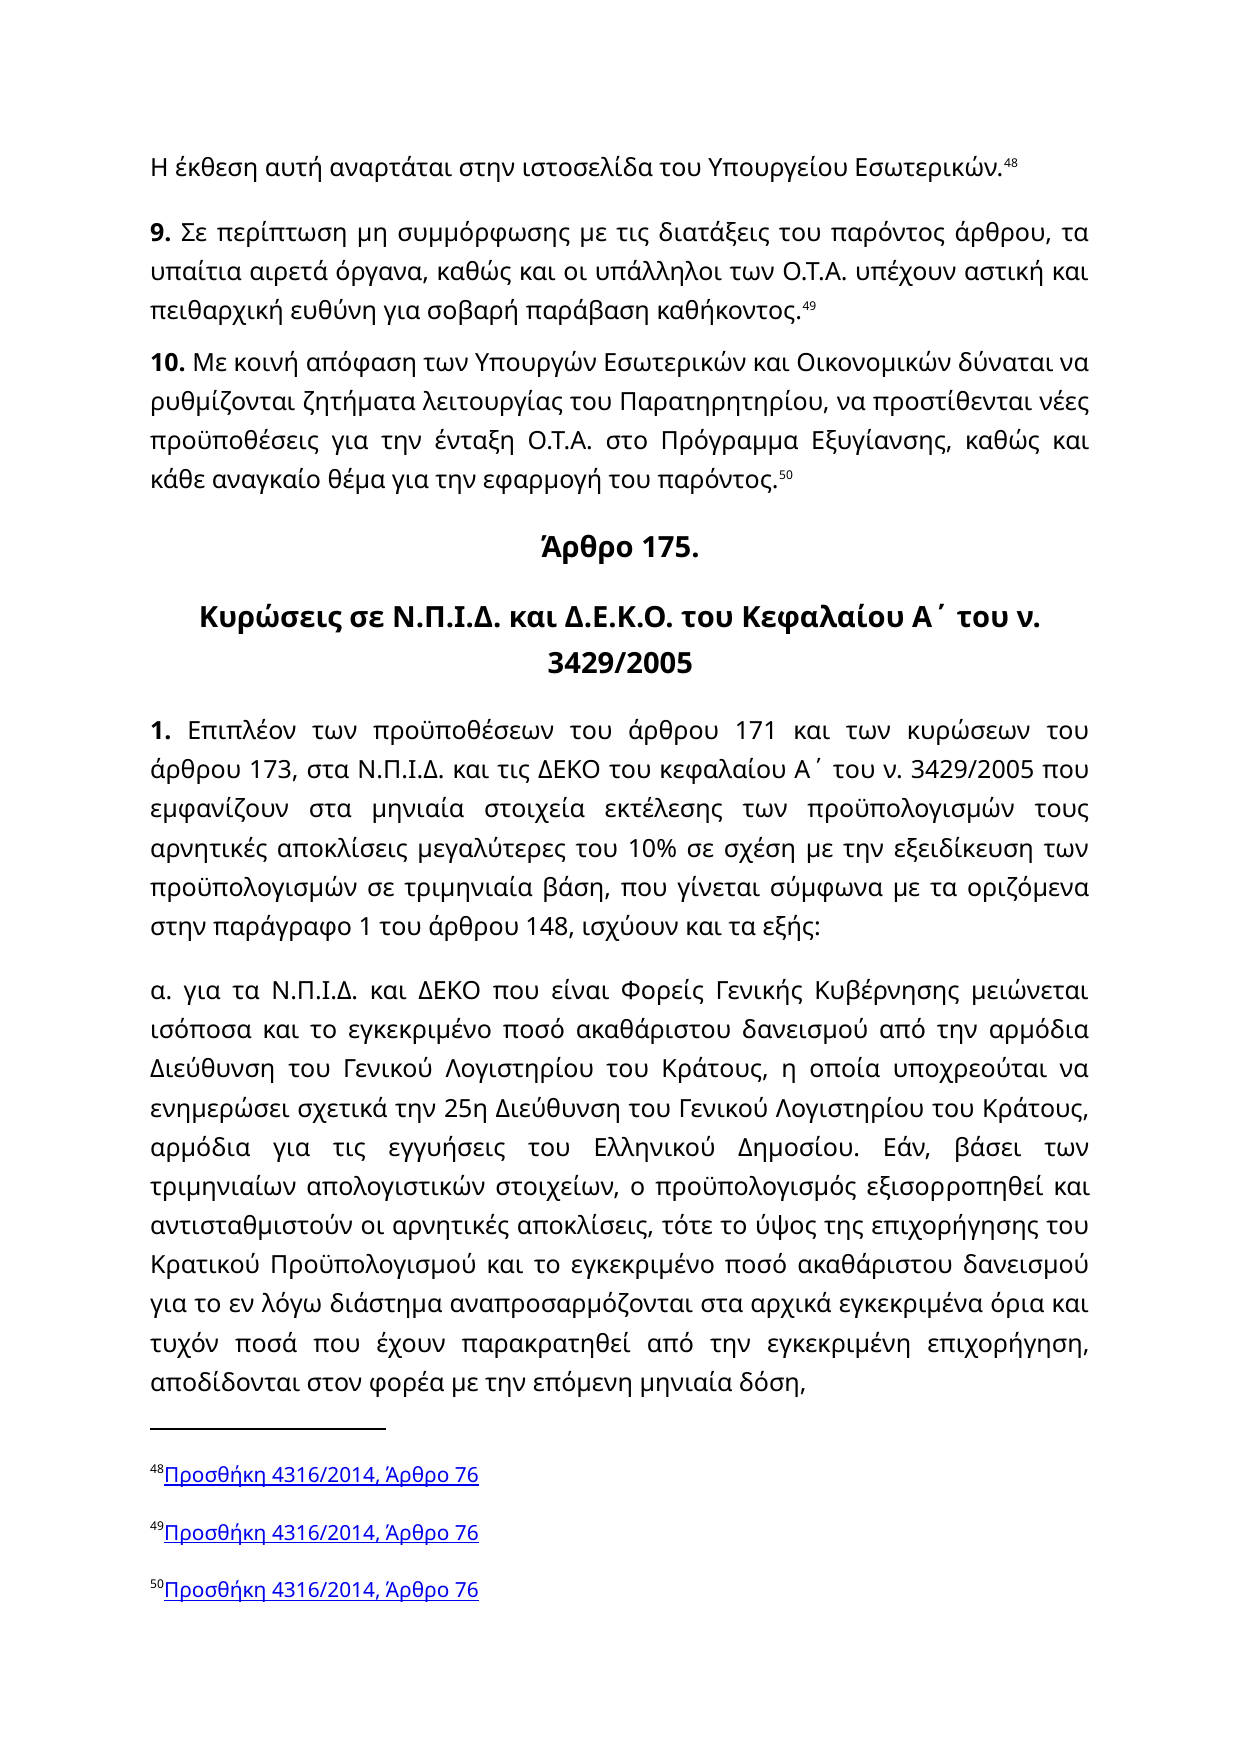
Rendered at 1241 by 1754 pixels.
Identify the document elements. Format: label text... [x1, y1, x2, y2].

text 9. Σε περίπτωση μη συμμόρφωσης με τις διατάξεις του παρόντος άρθρου, τα υπαίτια αιρετά όργανα, καθώς και οι υπάλληλοι των Ο.Τ.Α. υπέχουν αστική και πειθαρχική ευθύνη για σοβαρή παράβαση καθήκοντος. [150, 214, 1090, 327]
text α. για τα Ν.Π.Ι.Δ. και ΔΕΚΟ που είναι Φορείς Γενικής Κυβέρνησης μειώνεται ισόποσα και το εγκεκριμένο ποσό ακαθάριστου δανεισμού από την αρμόδια Διεύθυνση του Γενικού Λογιστηρίου του Κράτους, η οποία υποχρεούται να ενημερώσει σχετικά την 25η Διεύθυνση του Γενικού Λογιστηρίου του Κράτους, αρμόδια για τις εγγυήσεις του Ελληνικού Δημοσίου. Εάν, βάσει των τριμηνιαίων απολογιστικών στοιχείων, ο προϋπολογισμός εξισορ­ροπηθεί και αντισταθμιστούν οι αρνητικές αποκλίσεις, τότε το ύψος της επιχορήγησης του Κρατικού Προϋπολογισμού και το εγκεκριμένο ποσό ακαθάριστου δανεισμού για το εν λόγω διάστημα αναπροσαρμόζονται στα αρχικά εγκεκριμένα όρια και τυχόν ποσά που έχουν παρακρατηθεί από την εγκεκριμένη επιχορήγηση, αποδίδονται στον φορέα με την επόμενη μηνιαία δόση, [150, 973, 1090, 1398]
text Προσθήκη 4316/2014, Άρθρο 76 [150, 1518, 1090, 1546]
subtitle Κυρώσεις σε Ν.Π.Ι.Δ. και Δ.Ε.Κ.Ο. του Κεφαλαίου Α΄ του ν. 3429/2005 [150, 596, 1090, 682]
text 1. Επιπλέον των προϋποθέσεων του άρθρου 171 και των κυρώσεων του άρθρου 173, στα Ν.Π.Ι.Δ. και τις ΔΕΚΟ του κεφαλαίου Α΄ του ν. 3429/2005 που εμφανίζουν στα μηνιαία στοιχεία εκτέλεσης των προϋπολογισμών τους αρνητικές αποκλίσεις μεγαλύτερες του 10% σε σχέση με την εξειδίκευση των προϋπολογισμών σε τριμηνιαία βάση, που γίνεται σύμφωνα με τα οριζόμενα στην παράγραφο 1 του άρθρου 148, ισχύουν και τα εξής: [150, 713, 1090, 943]
text Προσθήκη 4316/2014, Άρθρο 76 [150, 1460, 1090, 1489]
text Η έκθεση αυτή αναρτάται στην ιστοσελίδα του Υπουργείου Εσωτερικών. [150, 150, 1090, 184]
text 10. Με κοινή απόφαση των Υπουργών Εσωτερικών και Οικονομικών δύναται να ρυθμίζονται ζητήματα λειτουργίας του Παρατηρητηρίου, να προστίθενται νέες προϋποθέσεις για την ένταξη Ο.Τ.Α. στο Πρόγραμμα Εξυγίανσης, καθώς και κάθε αναγκαίο θέμα για την εφαρμογή του παρόντος. [150, 344, 1090, 496]
subtitle Άρθρο 175. [150, 526, 1090, 566]
text Προσθήκη 4316/2014, Άρθρο 76 [150, 1576, 1090, 1604]
